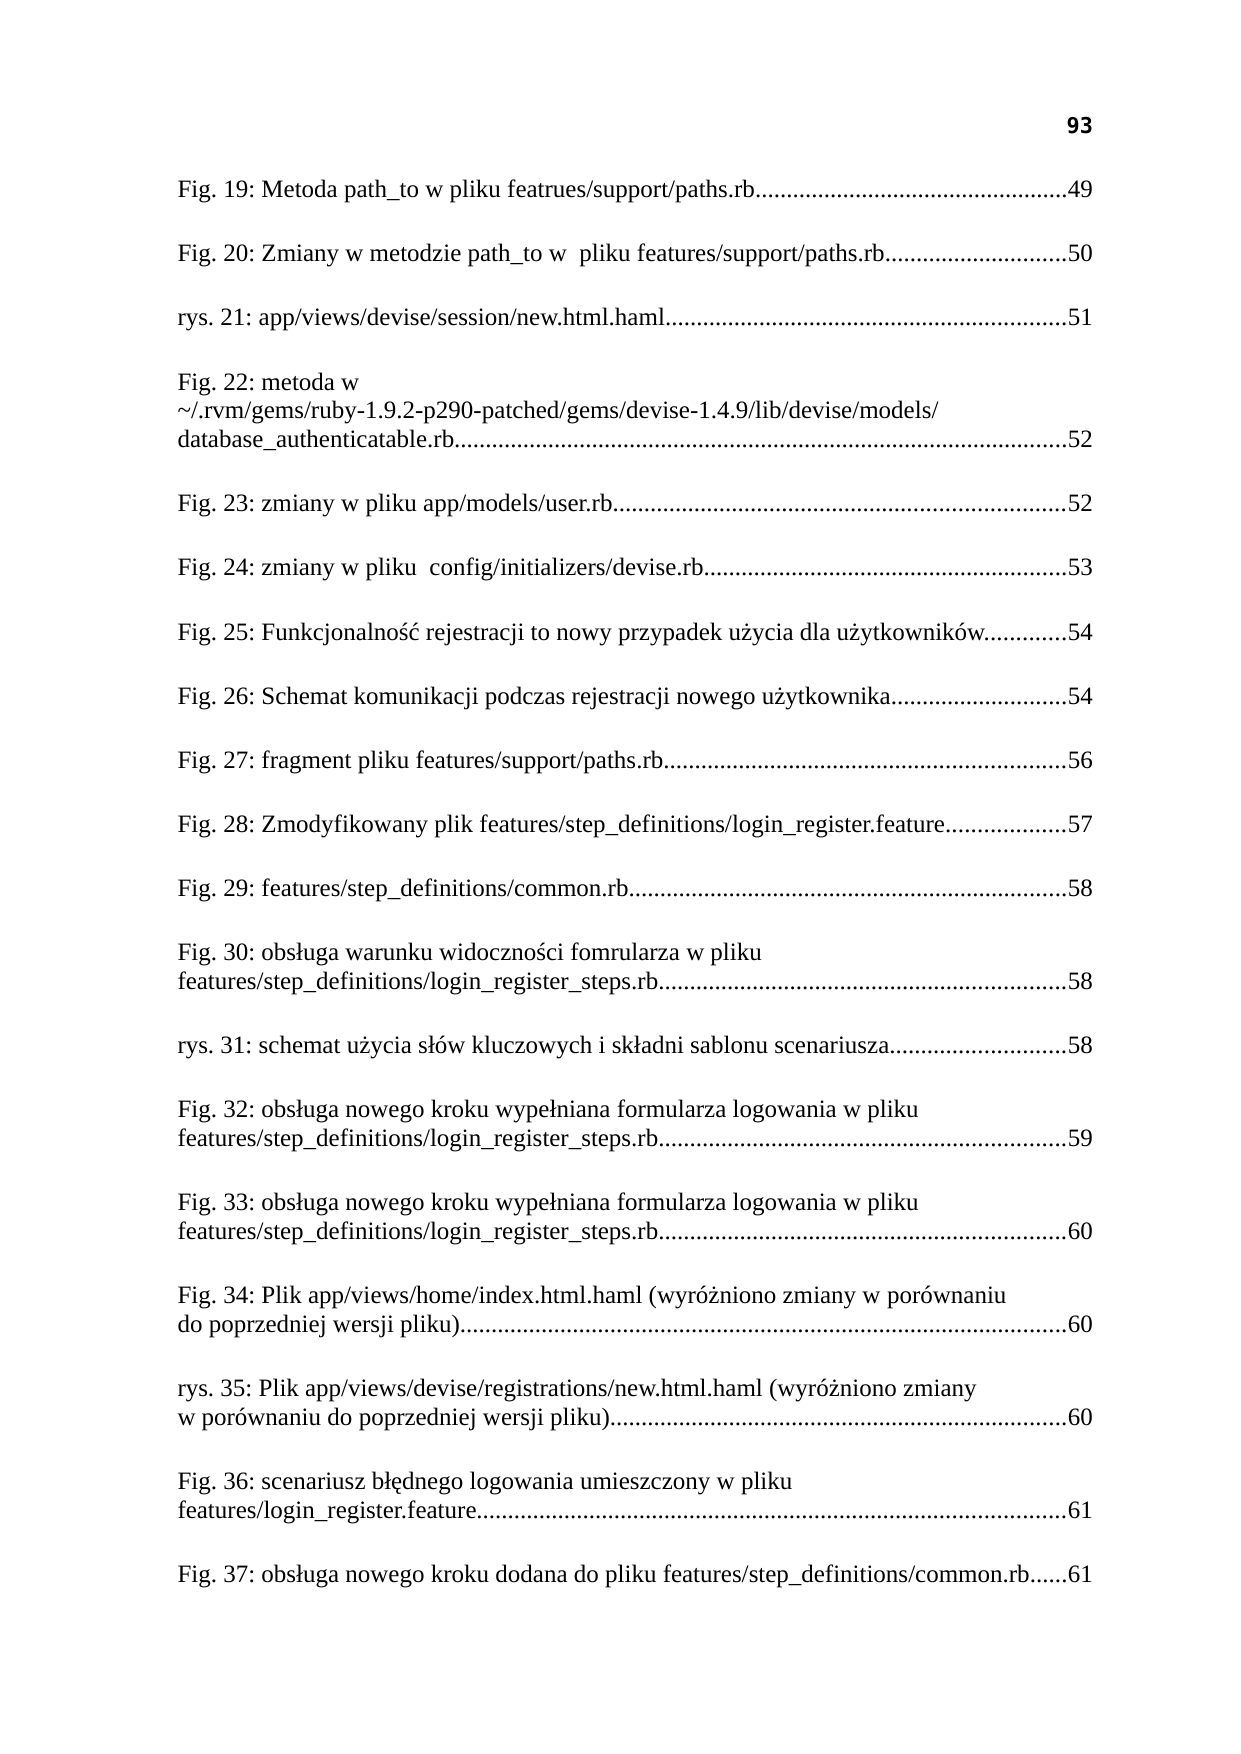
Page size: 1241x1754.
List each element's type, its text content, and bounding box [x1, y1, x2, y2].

text Fig. 36: scenariusz błędnego logowania umieszczony w pliku features/login_register.feature 61 [177, 1466, 1093, 1524]
text Fig. 33: obsługa nowego kroku wypełniana formularza logowania w pliku features/step_definitions/login_register_steps.rb 60 [177, 1187, 1093, 1245]
text rys. 21: app/views/devise/session/new.html.haml 51 [177, 302, 1093, 331]
text Fig. 19: Metoda path_to w pliku featrues/support/paths.rb 49 [177, 174, 1093, 203]
text Fig. 27: fragment pliku features/support/paths.rb 56 [177, 745, 1093, 774]
text Fig. 20: Zmiany w metodzie path_to w pliku features/support/paths.rb 50 [177, 238, 1093, 267]
text rys. 31: schemat użycia słów kluczowych i składni sablonu scenariusza 58 [177, 1030, 1093, 1059]
text Fig. 24: zmiany w pliku config/initializers/devise.rb 53 [177, 552, 1093, 581]
text Fig. 26: Schemat komunikacji podczas rejestracji nowego użytkownika 54 [177, 681, 1093, 709]
text Fig. 32: obsługa nowego kroku wypełniana formularza logowania w pliku features/step_definitions/login_register_steps.rb 59 [177, 1094, 1093, 1152]
text Fig. 25: Funkcjonalność rejestracji to nowy przypadek użycia dla użytkowników. 54 [177, 617, 1093, 645]
text Fig. 28: Zmodyfikowany plik features/step_definitions/login_register.feature. 57 [177, 809, 1093, 838]
text Fig. 22: metoda w ~/.rvm/gems/ruby-1.9.2-p290-patched/gems/devise-1.4.9/lib/devise/models/database_authenticatable.rb 52 [177, 367, 1093, 453]
text Fig. 37: obsługa nowego kroku dodana do pliku features/step_definitions/common.rb 61 [177, 1559, 1093, 1588]
text Fig. 23: zmiany w pliku app/models/user.rb 52 [177, 488, 1093, 517]
text Fig. 30: obsługa warunku widoczności fomrularza w pliku features/step_definitions/login_register_steps.rb 58 [177, 937, 1093, 995]
text Fig. 29: features/step_definitions/common.rb 58 [177, 873, 1093, 902]
text rys. 35: Plik app/views/devise/registrations/new.html.haml (wyróżniono zmiany w porównaniu do poprzedniej wersji pliku). 60 [177, 1373, 1093, 1431]
text Fig. 34: Plik app/views/home/index.html.haml (wyróżniono zmiany w porównaniu do poprzedniej wersji pliku). 60 [177, 1280, 1093, 1338]
